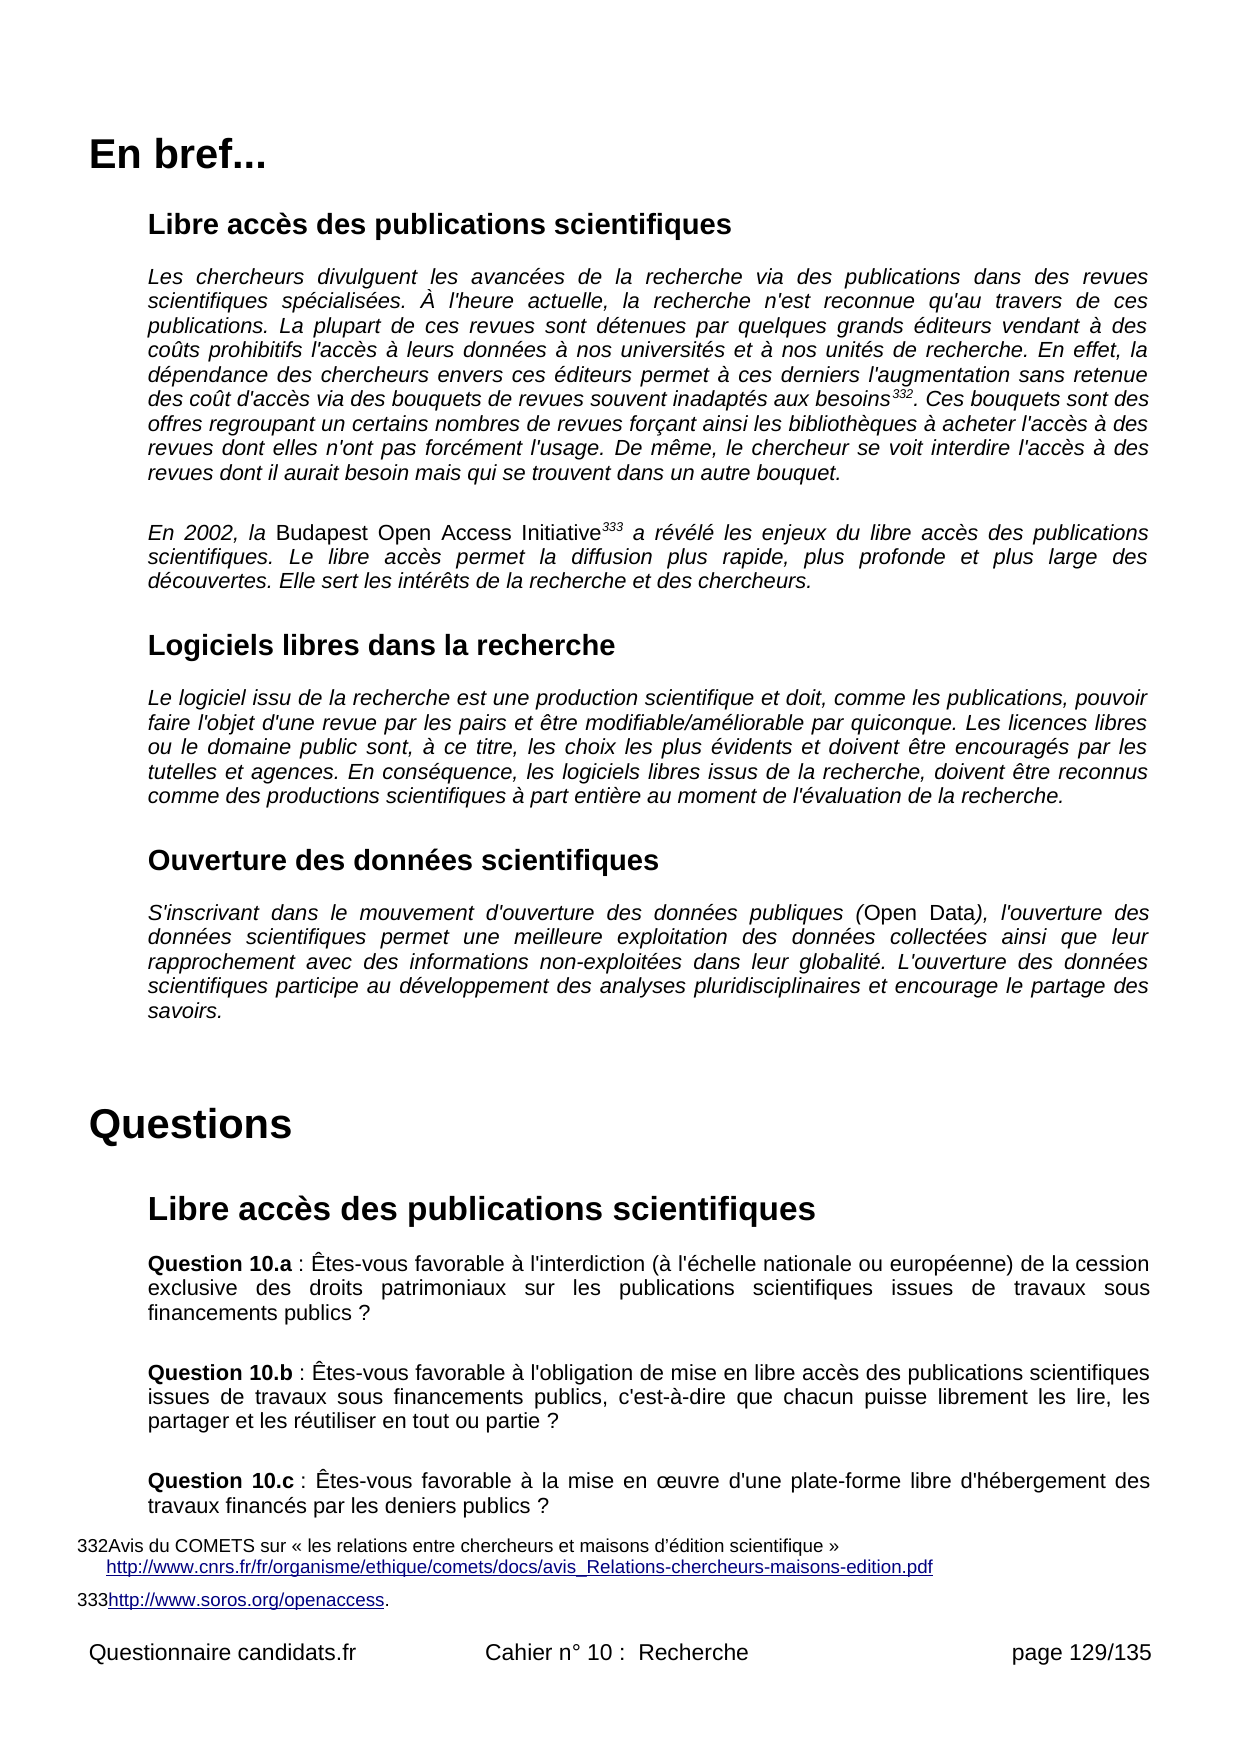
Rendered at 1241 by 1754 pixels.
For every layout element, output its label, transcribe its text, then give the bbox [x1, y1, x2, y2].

subtitle Questions [88, 1101, 1152, 1147]
text Avis du COMETS sur « les relations entre chercheurs et maisons d’édition scientifique » http://www.cnrs.fr/fr/organisme/ethique/comets/docs/avis_Relations-chercheurs-maisons-edition.pdf [77, 1536, 1152, 1578]
text En 2002, la Budapest Open Access Initiative a révélé les enjeux du libre accès des publications scientifiques. Le libre accès permet la diffusion plus rapide, plus profonde et plus large des découvertes. Elle sert les intérêts de la recherche et des chercheurs. [148, 520, 1152, 594]
text Le logiciel issu de la recherche est une production scientifique et doit, comme les publications, pouvoir faire l'objet d'une revue par les pairs et être modifiable/améliorable par quiconque. Les licences libres ou le domaine public sont, à ce titre, les choix les plus évidents et doivent être encouragés par les tutelles et agences. En conséquence, les logiciels libres issus de la recherche, doivent être reconnus comme des productions scientifiques à part entière au moment de l'évaluation de la recherche. [148, 686, 1152, 808]
subtitle Libre accès des publications scientifiques [148, 208, 1152, 240]
text http://www.soros.org/openaccess. [77, 1589, 1152, 1610]
text Les chercheurs divulguent les avancées de la recherche via des publications dans des revues scientifiques spécialisées. À l'heure actuelle, la recherche n'est reconnue qu'au travers de ces publications. La plupart de ces revues sont détenues par quelques grands éditeurs vendant à des coûts prohibitifs l'accès à leurs données à nos universités et à nos unités de recherche. En effet, la dépendance des chercheurs envers ces éditeurs permet à ces derniers l'augmentation sans retenue des coût d'accès via des bouquets de revues souvent inadaptés aux besoins. Ces bouquets sont des offres regroupant un certains nombres de revues forçant ainsi les bibliothèques à acheter l'accès à des revues dont elles n'ont pas forcément l'usage. De même, le chercheur se voit interdire l'accès à des revues dont il aurait besoin mais qui se trouvent dans un autre bouquet. [148, 264, 1152, 485]
subtitle En bref... [88, 131, 1152, 178]
text S'inscrivant dans le mouvement d'ouverture des données publiques (Open Data), l'ouverture des données scientifiques permet une meilleure exploitation des données collectées ainsi que leur rapprochement avec des informations non-exploitées dans leur globalité. L'ouverture des données scientifiques participe au développement des analyses pluridisciplinaires et encourage le partage des savoirs. [148, 900, 1152, 1023]
text Question 10.c : Êtes-vous favorable à la mise en œuvre d'une plate-forme libre d'hébergement des travaux financés par les deniers publics ? [148, 1469, 1152, 1518]
subtitle Logiciels libres dans la recherche [148, 629, 1152, 662]
text Question 10.a : Êtes-vous favorable à l'interdiction (à l'échelle nationale ou européenne) de la cession exclusive des droits patrimoniaux sur les publications scientifiques issues de travaux sous financements publics ? [148, 1251, 1152, 1325]
text Question 10.b : Êtes-vous favorable à l'obligation de mise en libre accès des publications scientifiques issues de travaux sous financements publics, c'est-à-dire que chacun puisse librement les lire, les partager et les réutiliser en tout ou partie ? [148, 1360, 1152, 1433]
subtitle Libre accès des publications scientifiques [148, 1190, 1152, 1227]
subtitle Ouverture des données scientifiques [148, 844, 1152, 876]
